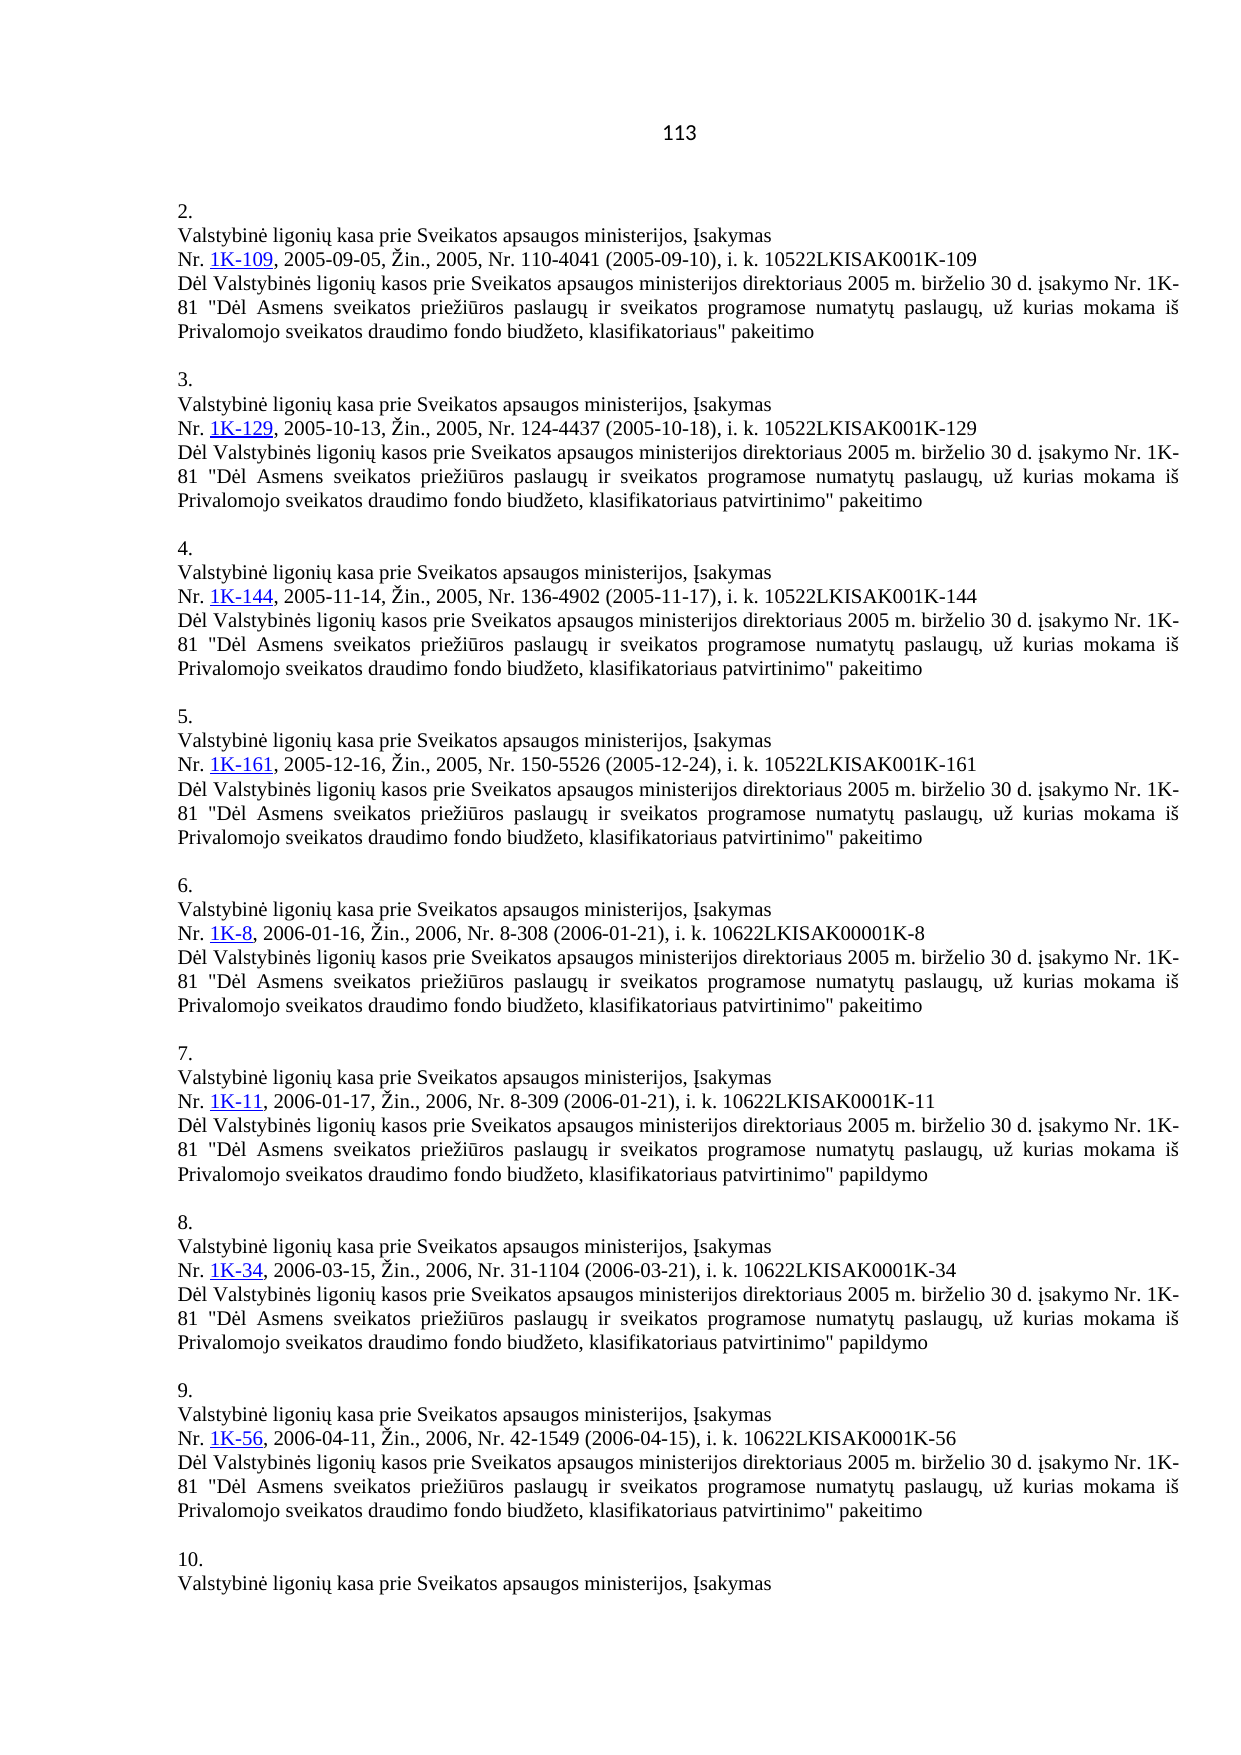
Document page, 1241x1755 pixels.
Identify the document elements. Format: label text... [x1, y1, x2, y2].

text Nr. 1K-144, 2005-11-14, Žin., 2005, Nr. 136-4902 (2005-11-17), i. k. 10522LKISAK001K-144 [177, 584, 1181, 608]
text Nr. 1K-109, 2005-09-05, Žin., 2005, Nr. 110-4041 (2005-09-10), i. k. 10522LKISAK001K-109 [177, 247, 1181, 271]
text 2. [177, 199, 1181, 223]
text Valstybinė ligonių kasa prie Sveikatos apsaugos ministerijos, Įsakymas [177, 223, 1181, 247]
text Valstybinė ligonių kasa prie Sveikatos apsaugos ministerijos, Įsakymas [177, 1065, 1181, 1089]
text 7. [177, 1041, 1181, 1065]
text Dėl Valstybinės ligonių kasos prie Sveikatos apsaugos ministerijos direktoriaus 2005 m. birželio 30 d. įsakymo Nr. 1K- 81 "Dėl Asmens sveikatos priežiūros paslaugų ir sveikatos programose numatytų paslaugų, už kurias mokama iš Privalomojo sveikatos draudimo fondo biudžeto, klasifikatoriaus patvirtinimo" pakeitimo [177, 945, 1181, 1017]
text 9. [177, 1378, 1181, 1402]
text 3. [177, 367, 1181, 391]
text 4. [177, 536, 1181, 560]
text Valstybinė ligonių kasa prie Sveikatos apsaugos ministerijos, Įsakymas [177, 560, 1181, 584]
text Nr. 1K-56, 2006-04-11, Žin., 2006, Nr. 42-1549 (2006-04-15), i. k. 10622LKISAK0001K-56 [177, 1426, 1181, 1450]
text Nr. 1K-161, 2005-12-16, Žin., 2005, Nr. 150-5526 (2005-12-24), i. k. 10522LKISAK001K-161 [177, 752, 1181, 776]
text Dėl Valstybinės ligonių kasos prie Sveikatos apsaugos ministerijos direktoriaus 2005 m. birželio 30 d. įsakymo Nr. 1K-81 "Dėl Asmens sveikatos priežiūros paslaugų ir sveikatos programose numatytų paslaugų, už kurias mokama iš Privalomojo sveikatos draudimo fondo biudžeto, klasifikatoriaus patvirtinimo" pakeitimo [177, 439, 1181, 512]
text Dėl Valstybinės ligonių kasos prie Sveikatos apsaugos ministerijos direktoriaus 2005 m. birželio 30 d. įsakymo Nr. 1K- 81 "Dėl Asmens sveikatos priežiūros paslaugų ir sveikatos programose numatytų paslaugų, už kurias mokama iš Privalomojo sveikatos draudimo fondo biudžeto, klasifikatoriaus patvirtinimo" papildymo [177, 1113, 1181, 1186]
text Nr. 1K-8, 2006-01-16, Žin., 2006, Nr. 8-308 (2006-01-21), i. k. 10622LKISAK00001K-8 [177, 921, 1181, 945]
text Valstybinė ligonių kasa prie Sveikatos apsaugos ministerijos, Įsakymas [177, 1571, 1181, 1594]
text Dėl Valstybinės ligonių kasos prie Sveikatos apsaugos ministerijos direktoriaus 2005 m. birželio 30 d. įsakymo Nr. 1K-81 "Dėl Asmens sveikatos priežiūros paslaugų ir sveikatos programose numatytų paslaugų, už kurias mokama iš Privalomojo sveikatos draudimo fondo biudžeto, klasifikatoriaus patvirtinimo" pakeitimo [177, 776, 1181, 849]
text Nr. 1K-11, 2006-01-17, Žin., 2006, Nr. 8-309 (2006-01-21), i. k. 10622LKISAK0001K-11 [177, 1089, 1181, 1113]
text Dėl Valstybinės ligonių kasos prie Sveikatos apsaugos ministerijos direktoriaus 2005 m. birželio 30 d. įsakymo Nr. 1K-81 "Dėl Asmens sveikatos priežiūros paslaugų ir sveikatos programose numatytų paslaugų, už kurias mokama iš Privalomojo sveikatos draudimo fondo biudžeto, klasifikatoriaus patvirtinimo" pakeitimo [177, 1450, 1181, 1522]
text Valstybinė ligonių kasa prie Sveikatos apsaugos ministerijos, Įsakymas [177, 391, 1181, 416]
text Nr. 1K-34, 2006-03-15, Žin., 2006, Nr. 31-1104 (2006-03-21), i. k. 10622LKISAK0001K-34 [177, 1258, 1181, 1282]
text 10. [177, 1546, 1181, 1571]
text Dėl Valstybinės ligonių kasos prie Sveikatos apsaugos ministerijos direktoriaus 2005 m. birželio 30 d. įsakymo Nr. 1K-81 "Dėl Asmens sveikatos priežiūros paslaugų ir sveikatos programose numatytų paslaugų, už kurias mokama iš Privalomojo sveikatos draudimo fondo biudžeto, klasifikatoriaus patvirtinimo" pakeitimo [177, 608, 1181, 680]
text Nr. 1K-129, 2005-10-13, Žin., 2005, Nr. 124-4437 (2005-10-18), i. k. 10522LKISAK001K-129 [177, 416, 1181, 439]
text 8. [177, 1209, 1181, 1234]
text Valstybinė ligonių kasa prie Sveikatos apsaugos ministerijos, Įsakymas [177, 728, 1181, 752]
text Dėl Valstybinės ligonių kasos prie Sveikatos apsaugos ministerijos direktoriaus 2005 m. birželio 30 d. įsakymo Nr. 1K-81 "Dėl Asmens sveikatos priežiūros paslaugų ir sveikatos programose numatytų paslaugų, už kurias mokama iš Privalomojo sveikatos draudimo fondo biudžeto, klasifikatoriaus patvirtinimo" papildymo [177, 1282, 1181, 1354]
text Valstybinė ligonių kasa prie Sveikatos apsaugos ministerijos, Įsakymas [177, 1402, 1181, 1426]
text Valstybinė ligonių kasa prie Sveikatos apsaugos ministerijos, Įsakymas [177, 897, 1181, 921]
text Dėl Valstybinės ligonių kasos prie Sveikatos apsaugos ministerijos direktoriaus 2005 m. birželio 30 d. įsakymo Nr. 1K-81 "Dėl Asmens sveikatos priežiūros paslaugų ir sveikatos programose numatytų paslaugų, už kurias mokama iš Privalomojo sveikatos draudimo fondo biudžeto, klasifikatoriaus" pakeitimo [177, 271, 1181, 343]
text 5. [177, 704, 1181, 728]
text 6. [177, 873, 1181, 897]
text Valstybinė ligonių kasa prie Sveikatos apsaugos ministerijos, Įsakymas [177, 1234, 1181, 1258]
